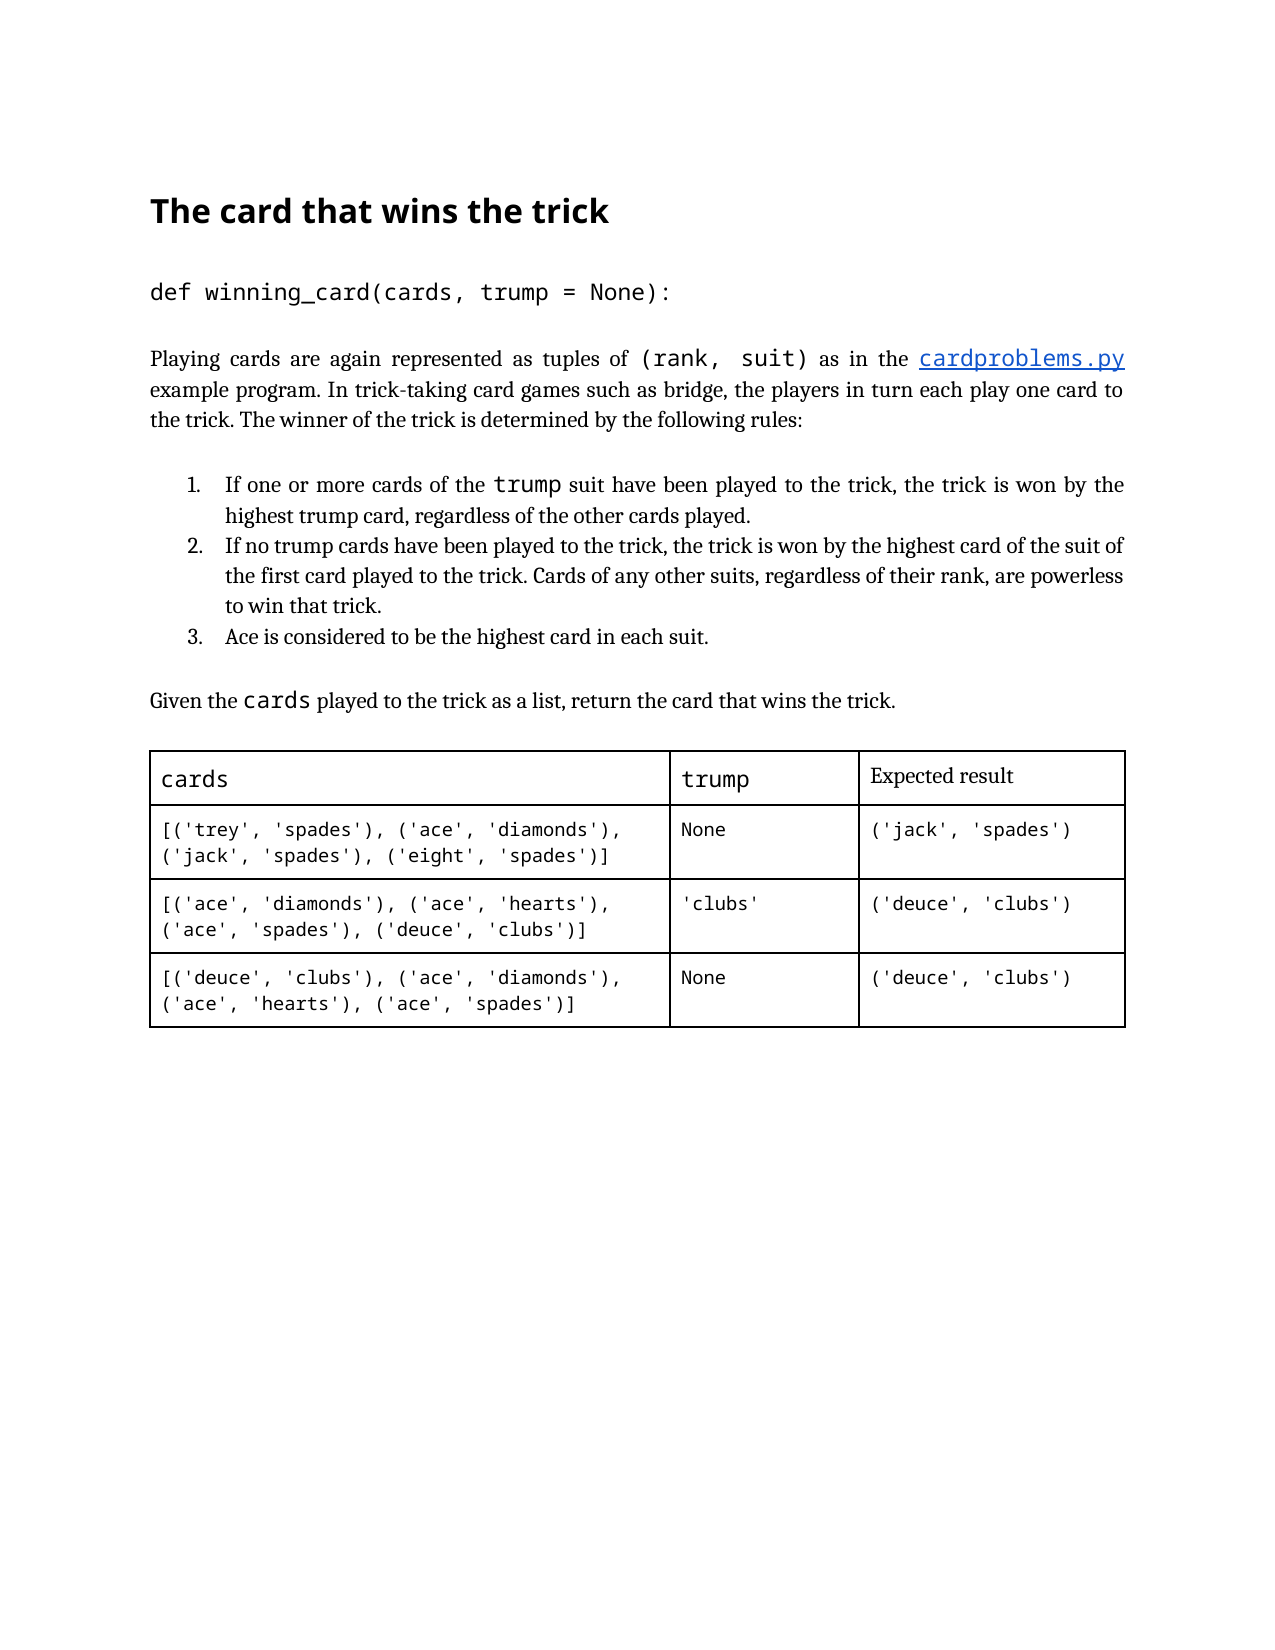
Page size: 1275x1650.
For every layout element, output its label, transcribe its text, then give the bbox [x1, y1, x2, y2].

table_cell [('trey', 'spades'), ('ace', 'diamonds'), ('jack', 'spades'), ('eight', 'spades')] [151, 806, 669, 878]
table_header cards [151, 752, 669, 804]
list Ace is considered to be the highest card in each suit. [187, 623, 1125, 650]
table_cell 'clubs' [671, 880, 858, 952]
table_cell None [671, 954, 858, 1026]
table_cell None [671, 806, 858, 878]
list If one or more cards of the trump suit have been played to the trick, the trick is won by the highest trump card, regardless of the other cards played. [187, 467, 1125, 529]
list If no trump cards have been played to the trick, the trick is won by the highest card of the suit of the first card played to the trick. Cards of any other suits, regardless of their rank, are powerless to win that trick. [187, 533, 1125, 619]
text Given the cards played to the trick as a list, return the card that wins the trick. [150, 684, 1125, 715]
table_header trump [671, 752, 858, 804]
table_cell ('deuce', 'clubs') [860, 954, 1124, 1026]
table_header Expected result [860, 752, 1124, 804]
subtitle The card that wins the trick [150, 187, 1125, 233]
table_cell ('jack', 'spades') [860, 806, 1124, 878]
table_cell [('ace', 'diamonds'), ('ace', 'hearts'), ('ace', 'spades'), ('deuce', 'clubs')] [151, 880, 669, 952]
table_cell ('deuce', 'clubs') [860, 880, 1124, 952]
text def winning_card(cards, trump = None): [150, 276, 1125, 307]
table_cell [('deuce', 'clubs'), ('ace', 'diamonds'), ('ace', 'hearts'), ('ace', 'spades')] [151, 954, 669, 1026]
text Playing cards are again represented as tuples of (rank, suit) as in the cardproblems.py example program. In trick-taking card games such as bridge, the players in turn each play one card to the trick. The winner of the trick is determined by the following rules: [150, 342, 1125, 433]
